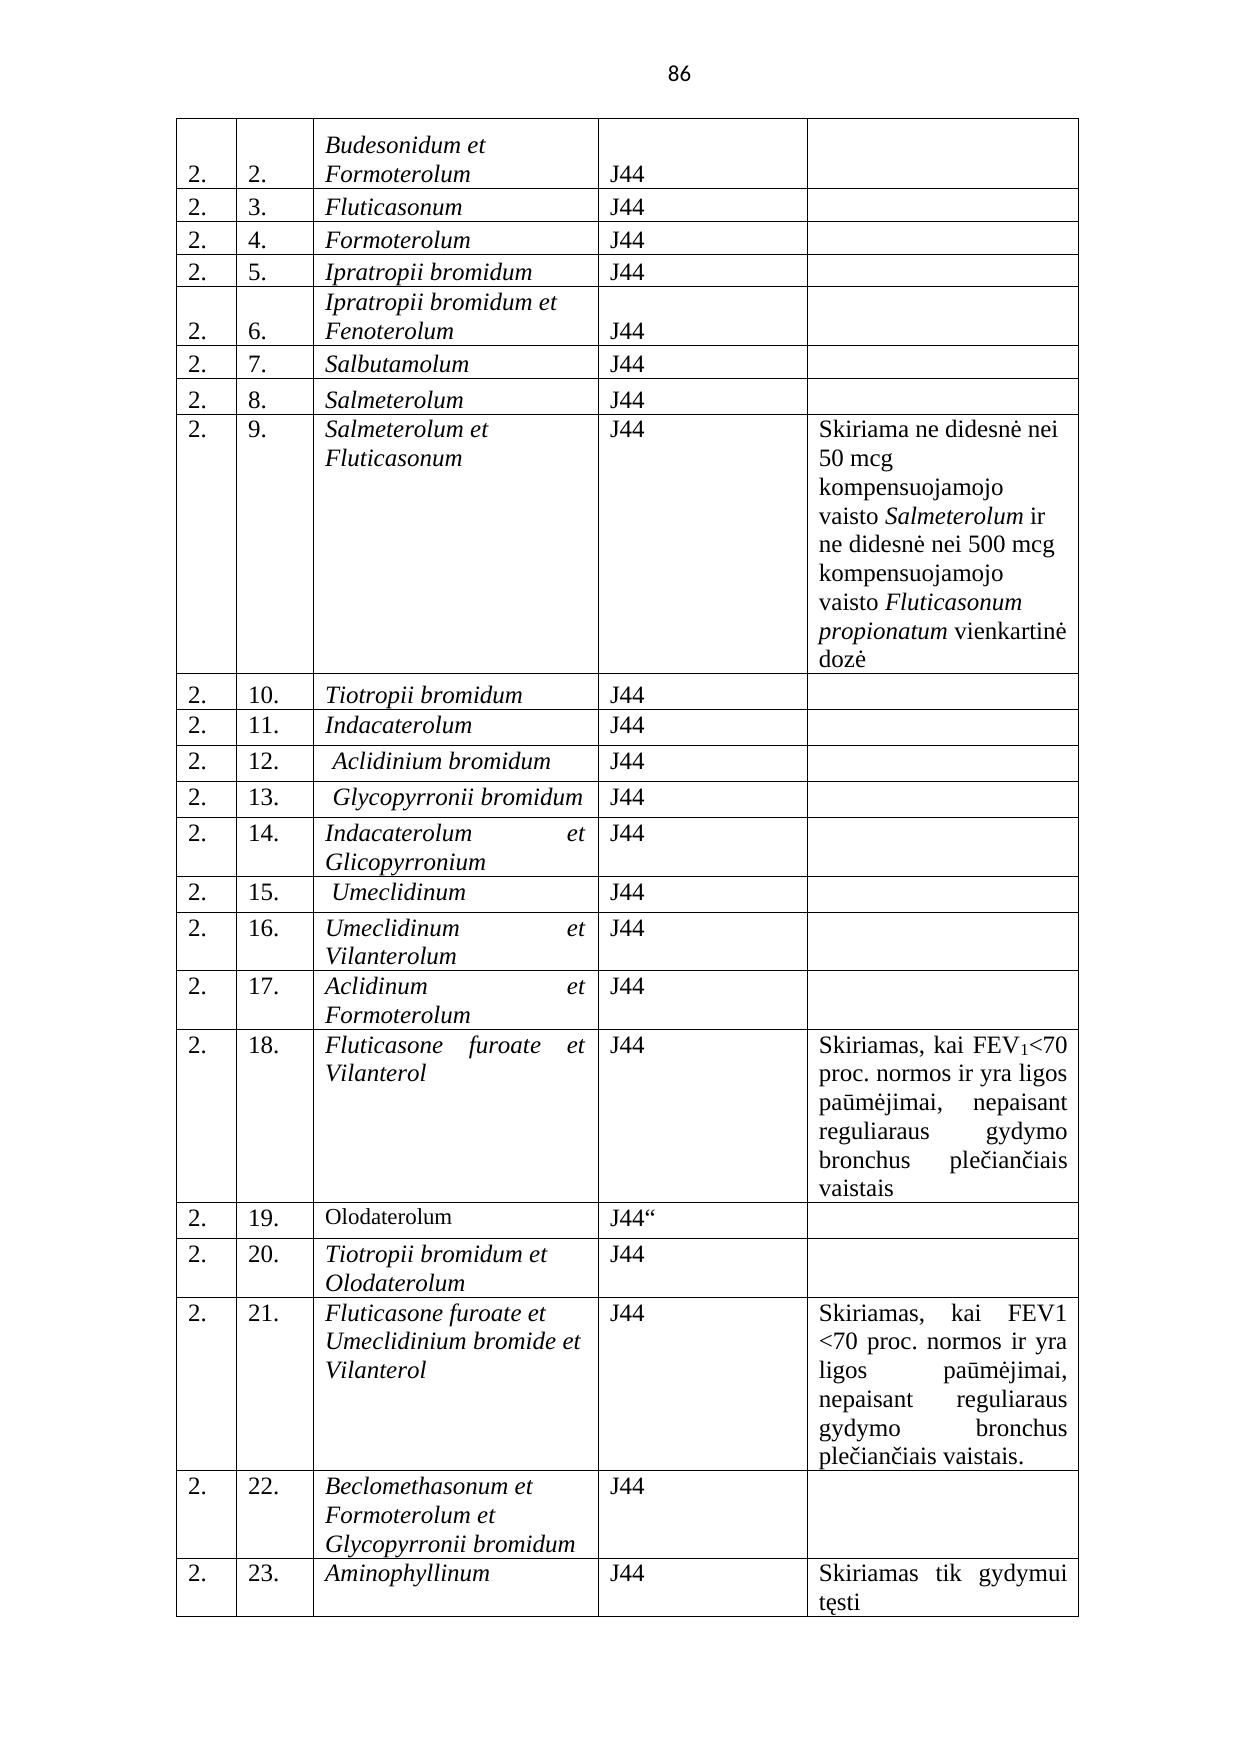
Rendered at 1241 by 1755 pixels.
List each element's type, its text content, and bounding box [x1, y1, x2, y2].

table_cell [1093, 414, 1099, 673]
table_cell [1088, 1029, 1093, 1202]
table_cell [1093, 345, 1099, 378]
table_cell [1103, 673, 1109, 709]
table_cell [1079, 414, 1083, 673]
table_cell [1088, 286, 1093, 345]
table_cell Aminophyllinum [314, 1559, 598, 1616]
table_cell J44“ [599, 1203, 807, 1238]
table_cell [1079, 221, 1083, 253]
table_cell [1088, 912, 1093, 970]
table_cell [1109, 1558, 1123, 1616]
table_cell [808, 913, 1078, 970]
table_cell [808, 746, 1078, 781]
table_cell [1084, 781, 1088, 817]
table_cell J44 [599, 415, 807, 673]
table_cell [1084, 1297, 1088, 1470]
table_cell [1084, 254, 1088, 286]
table_cell [1079, 188, 1083, 221]
table_cell [1103, 1202, 1109, 1238]
table_cell [1103, 345, 1109, 378]
table_cell [1099, 970, 1103, 1029]
table_cell Aclidinum et Formoterolum [314, 971, 598, 1029]
table_cell [808, 1203, 1078, 1238]
table_cell Fluticasone furoate et Umeclidinium bromide et Vilanterol [314, 1298, 598, 1470]
table_cell [1109, 286, 1123, 345]
table_cell Aclidinium bromidum [314, 746, 598, 781]
table_cell [1093, 1558, 1099, 1616]
table_cell Indacaterolum et Glicopyrronium [314, 818, 598, 876]
table_cell J44 [599, 818, 807, 876]
table_cell [1109, 254, 1123, 286]
table_cell 18. [237, 1030, 313, 1202]
table_cell 16. [237, 913, 313, 970]
table_cell [1088, 188, 1093, 221]
table_cell J44 [599, 913, 807, 970]
table_cell [1099, 118, 1103, 188]
table_cell [1109, 970, 1123, 1029]
table_cell [1109, 781, 1123, 817]
table_cell [1093, 876, 1099, 912]
table_cell [1093, 912, 1099, 970]
table_cell [1079, 912, 1083, 970]
table_cell J44 [599, 379, 807, 413]
table_cell Tiotropii bromidum et Olodaterolum [314, 1239, 598, 1297]
table_cell [1103, 188, 1109, 221]
table_cell [1084, 709, 1088, 745]
table_cell [1099, 286, 1103, 345]
table_cell [808, 255, 1078, 286]
table_cell [1084, 1029, 1088, 1202]
table_cell [1109, 1470, 1123, 1557]
table_cell 6. [237, 287, 313, 345]
table_cell Salmeterolum et Fluticasonum [314, 415, 598, 673]
table_cell [808, 1239, 1078, 1297]
table_cell 2. [177, 287, 236, 345]
table_cell Umeclidinum [314, 877, 598, 912]
table_cell Beclomethasonum et Formoterolum et Glycopyrronii bromidum [314, 1471, 598, 1557]
table_cell 17. [237, 971, 313, 1029]
table_cell [1084, 286, 1088, 345]
table_cell [1088, 118, 1093, 188]
table_cell J44 [599, 222, 807, 253]
table_cell [1109, 345, 1123, 378]
table_cell [1079, 745, 1083, 781]
table_cell 2. [177, 1298, 236, 1470]
table_cell [1099, 817, 1103, 876]
table_cell [1099, 876, 1103, 912]
table_cell [1079, 286, 1083, 345]
table_cell [1093, 745, 1099, 781]
table_cell [1109, 378, 1123, 413]
table_cell J44 [599, 189, 807, 221]
table_cell [1088, 1238, 1093, 1297]
table_cell [1088, 221, 1093, 253]
table_cell [1088, 378, 1093, 413]
table_cell 2. [177, 1471, 236, 1557]
table_cell J44 [599, 782, 807, 817]
table_cell Indacaterolum [314, 710, 598, 745]
table_cell [1079, 673, 1083, 709]
table_cell Skiriama ne didesnė nei 50 mcg kompensuojamojo vaisto Salmeterolum ir ne didesnė nei 500 mcg kompensuojamojo vaisto Fluticasonum propionatum vienkartinė dozė [808, 415, 1078, 673]
table_cell J44 [599, 971, 807, 1029]
table_cell [1079, 781, 1083, 817]
table_cell [1109, 188, 1123, 221]
table_cell 13. [237, 782, 313, 817]
table_cell [1093, 221, 1099, 253]
table_cell [1084, 1202, 1088, 1238]
table_cell [1088, 709, 1093, 745]
table_cell [1109, 1238, 1123, 1297]
table_cell [1088, 1558, 1093, 1616]
table_cell 2. [177, 1203, 236, 1238]
table_cell [1079, 1202, 1083, 1238]
table_cell 19. [237, 1203, 313, 1238]
table_cell 2. [177, 255, 236, 286]
table_cell 2. [177, 746, 236, 781]
table_cell Tiotropii bromidum [314, 674, 598, 709]
table_cell Ipratropii bromidum [314, 255, 598, 286]
table_cell 2. [177, 222, 236, 253]
table_cell [1103, 1470, 1109, 1557]
table_cell [1103, 781, 1109, 817]
table_cell [1084, 876, 1088, 912]
table_cell [808, 782, 1078, 817]
table_cell [1103, 118, 1109, 188]
table_cell J44 [599, 346, 807, 378]
table_cell [1103, 1558, 1109, 1616]
table_cell [1109, 221, 1123, 253]
table_cell [1084, 970, 1088, 1029]
table_cell [1088, 745, 1093, 781]
table_cell [1093, 378, 1099, 413]
table_cell 2. [177, 877, 236, 912]
table_cell [1093, 118, 1099, 188]
table_cell 2. [177, 1239, 236, 1297]
table_cell [1099, 709, 1103, 745]
table_cell [1084, 673, 1088, 709]
table_cell [808, 189, 1078, 221]
table_cell Umeclidinum et Vilanterolum [314, 913, 598, 970]
table_cell [1084, 745, 1088, 781]
table_cell 11. [237, 710, 313, 745]
table_cell [1093, 254, 1099, 286]
table_cell [1103, 876, 1109, 912]
table_cell [1093, 188, 1099, 221]
table_cell 2. [177, 913, 236, 970]
table_cell J44 [599, 1030, 807, 1202]
table_cell [1084, 221, 1088, 253]
table_cell J44 [599, 1239, 807, 1297]
table_cell [1103, 912, 1109, 970]
table_cell Skiriamas, kai FEV1 <70 proc. normos ir yra ligos paūmėjimai, nepaisant reguliaraus gydymo bronchus plečiančiais vaistais. [808, 1298, 1078, 1470]
table_cell Fluticasonum [314, 189, 598, 221]
table_cell [1109, 1029, 1123, 1202]
table_cell [1099, 745, 1103, 781]
table_cell J44 [599, 1559, 807, 1616]
table_cell J44 [599, 287, 807, 345]
table_cell [1088, 970, 1093, 1029]
table_cell [1088, 254, 1093, 286]
table_cell [1103, 414, 1109, 673]
table_cell [1099, 378, 1103, 413]
table_cell [1093, 1029, 1099, 1202]
table_cell [1103, 1238, 1109, 1297]
table_cell [1093, 1202, 1099, 1238]
table_cell [808, 971, 1078, 1029]
table_cell [1099, 221, 1103, 253]
table_cell 2. [177, 818, 236, 876]
table_cell J44 [599, 1471, 807, 1557]
table_cell 21. [237, 1298, 313, 1470]
table_cell [808, 818, 1078, 876]
table_cell J44 [599, 877, 807, 912]
table_cell [1099, 1202, 1103, 1238]
table_cell [1093, 1470, 1099, 1557]
table_cell Olodaterolum [314, 1203, 598, 1238]
table_cell [1088, 345, 1093, 378]
table_cell [808, 222, 1078, 253]
table_cell [1093, 709, 1099, 745]
table_cell [1099, 1297, 1103, 1470]
table_cell [1084, 817, 1088, 876]
table_cell 9. [237, 415, 313, 673]
table_cell [1103, 1029, 1109, 1202]
table_cell [1103, 378, 1109, 413]
table_cell [808, 119, 1078, 188]
table_cell [1084, 1470, 1088, 1557]
table_cell J44 [599, 255, 807, 286]
table_cell [1093, 817, 1099, 876]
table_cell 2. [237, 119, 313, 188]
table_cell [1109, 876, 1123, 912]
table_cell [1084, 1558, 1088, 1616]
table_cell J44 [599, 119, 807, 188]
table_cell 2. [177, 346, 236, 378]
table_cell J44 [599, 1298, 807, 1470]
table_cell [1103, 1297, 1109, 1470]
table_cell [1088, 817, 1093, 876]
table_cell 2. [177, 710, 236, 745]
table_cell J44 [599, 710, 807, 745]
table_cell [1109, 1202, 1123, 1238]
table_cell [1093, 970, 1099, 1029]
table_cell Skiriamas tik gydymui tęsti [808, 1559, 1078, 1616]
table_cell [1079, 378, 1083, 413]
table_cell Budesonidum et Formoterolum [314, 119, 598, 188]
table_cell [1093, 286, 1099, 345]
table_cell [808, 1471, 1078, 1557]
table_cell 3. [237, 189, 313, 221]
table_cell [1079, 1558, 1083, 1616]
table_cell [1079, 1297, 1083, 1470]
table_cell [1079, 345, 1083, 378]
table_cell [1088, 781, 1093, 817]
table_cell 2. [177, 674, 236, 709]
table_cell [1099, 1470, 1103, 1557]
table_cell 4. [237, 222, 313, 253]
table_cell 7. [237, 346, 313, 378]
table_cell [1109, 118, 1123, 188]
table_cell [1084, 378, 1088, 413]
table_cell [808, 287, 1078, 345]
table_cell [1079, 254, 1083, 286]
table_cell [1109, 414, 1123, 673]
table_cell [808, 877, 1078, 912]
table_cell [808, 710, 1078, 745]
table_cell [1109, 1297, 1123, 1470]
table_cell [1099, 188, 1103, 221]
table_cell [1084, 1238, 1088, 1297]
table_cell 10. [237, 674, 313, 709]
table_cell [1099, 912, 1103, 970]
table_cell [1093, 781, 1099, 817]
table_cell [1103, 817, 1109, 876]
table_cell Ipratropii bromidum et Fenoterolum [314, 287, 598, 345]
table_cell [1099, 781, 1103, 817]
table_cell [1088, 1202, 1093, 1238]
table_cell [808, 346, 1078, 378]
table_cell [1079, 118, 1083, 188]
table_cell J44 [599, 746, 807, 781]
table_cell 2. [177, 379, 236, 413]
table_cell 2. [177, 971, 236, 1029]
table_cell [1093, 1238, 1099, 1297]
table_cell 12. [237, 746, 313, 781]
table_cell [1099, 414, 1103, 673]
table_cell [808, 379, 1078, 413]
table_cell J44 [599, 674, 807, 709]
table_cell [1084, 414, 1088, 673]
table_cell [808, 674, 1078, 709]
table_cell Glycopyrronii bromidum [314, 782, 598, 817]
table_cell [1088, 673, 1093, 709]
table_cell [1109, 817, 1123, 876]
table_cell [1103, 970, 1109, 1029]
table_cell [1084, 345, 1088, 378]
table_cell 5. [237, 255, 313, 286]
table_cell [1099, 1029, 1103, 1202]
table_cell [1099, 345, 1103, 378]
table_cell [1084, 912, 1088, 970]
table_cell [1099, 1238, 1103, 1297]
table_cell 14. [237, 818, 313, 876]
table_cell Salmeterolum [314, 379, 598, 413]
table_cell 22. [237, 1471, 313, 1557]
table_cell Fluticasone furoate et Vilanterol [314, 1030, 598, 1202]
table_cell [1103, 221, 1109, 253]
table_cell [1099, 254, 1103, 286]
table_cell [1099, 1558, 1103, 1616]
table_cell 2. [177, 1030, 236, 1202]
table_cell [1109, 709, 1123, 745]
table_cell [1084, 118, 1088, 188]
table_cell [1109, 673, 1123, 709]
table_cell [1088, 1470, 1093, 1557]
table_cell [1079, 1029, 1083, 1202]
table_cell 23. [237, 1559, 313, 1616]
table_cell [1088, 414, 1093, 673]
table_cell 15. [237, 877, 313, 912]
table_cell [1093, 673, 1099, 709]
table_cell [1103, 745, 1109, 781]
table_cell 20. [237, 1239, 313, 1297]
table_cell [1109, 912, 1123, 970]
table_cell [1079, 876, 1083, 912]
table_cell [1103, 709, 1109, 745]
table_cell Salbutamolum [314, 346, 598, 378]
table_cell [1079, 709, 1083, 745]
table_cell [1103, 254, 1109, 286]
table_cell 2. [177, 782, 236, 817]
table_cell 2. [177, 415, 236, 673]
table_cell 2. [177, 189, 236, 221]
table_cell 8. [237, 379, 313, 413]
table_cell [1109, 745, 1123, 781]
table_cell 2. [177, 1559, 236, 1616]
table_cell [1093, 1297, 1099, 1470]
table_cell [1103, 286, 1109, 345]
table_cell 2. [177, 119, 236, 188]
table_cell Formoterolum [314, 222, 598, 253]
table_cell [1079, 817, 1083, 876]
table_cell [1088, 876, 1093, 912]
table_cell [1079, 1470, 1083, 1557]
table_cell Skiriamas, kai FEV1<70 proc. normos ir yra ligos paūmėjimai, nepaisant reguliaraus gydymo bronchus plečiančiais vaistais [808, 1030, 1078, 1202]
table_cell [1099, 673, 1103, 709]
table_cell [1079, 1238, 1083, 1297]
table_cell [1079, 970, 1083, 1029]
table_cell [1084, 188, 1088, 221]
table_cell [1088, 1297, 1093, 1470]
